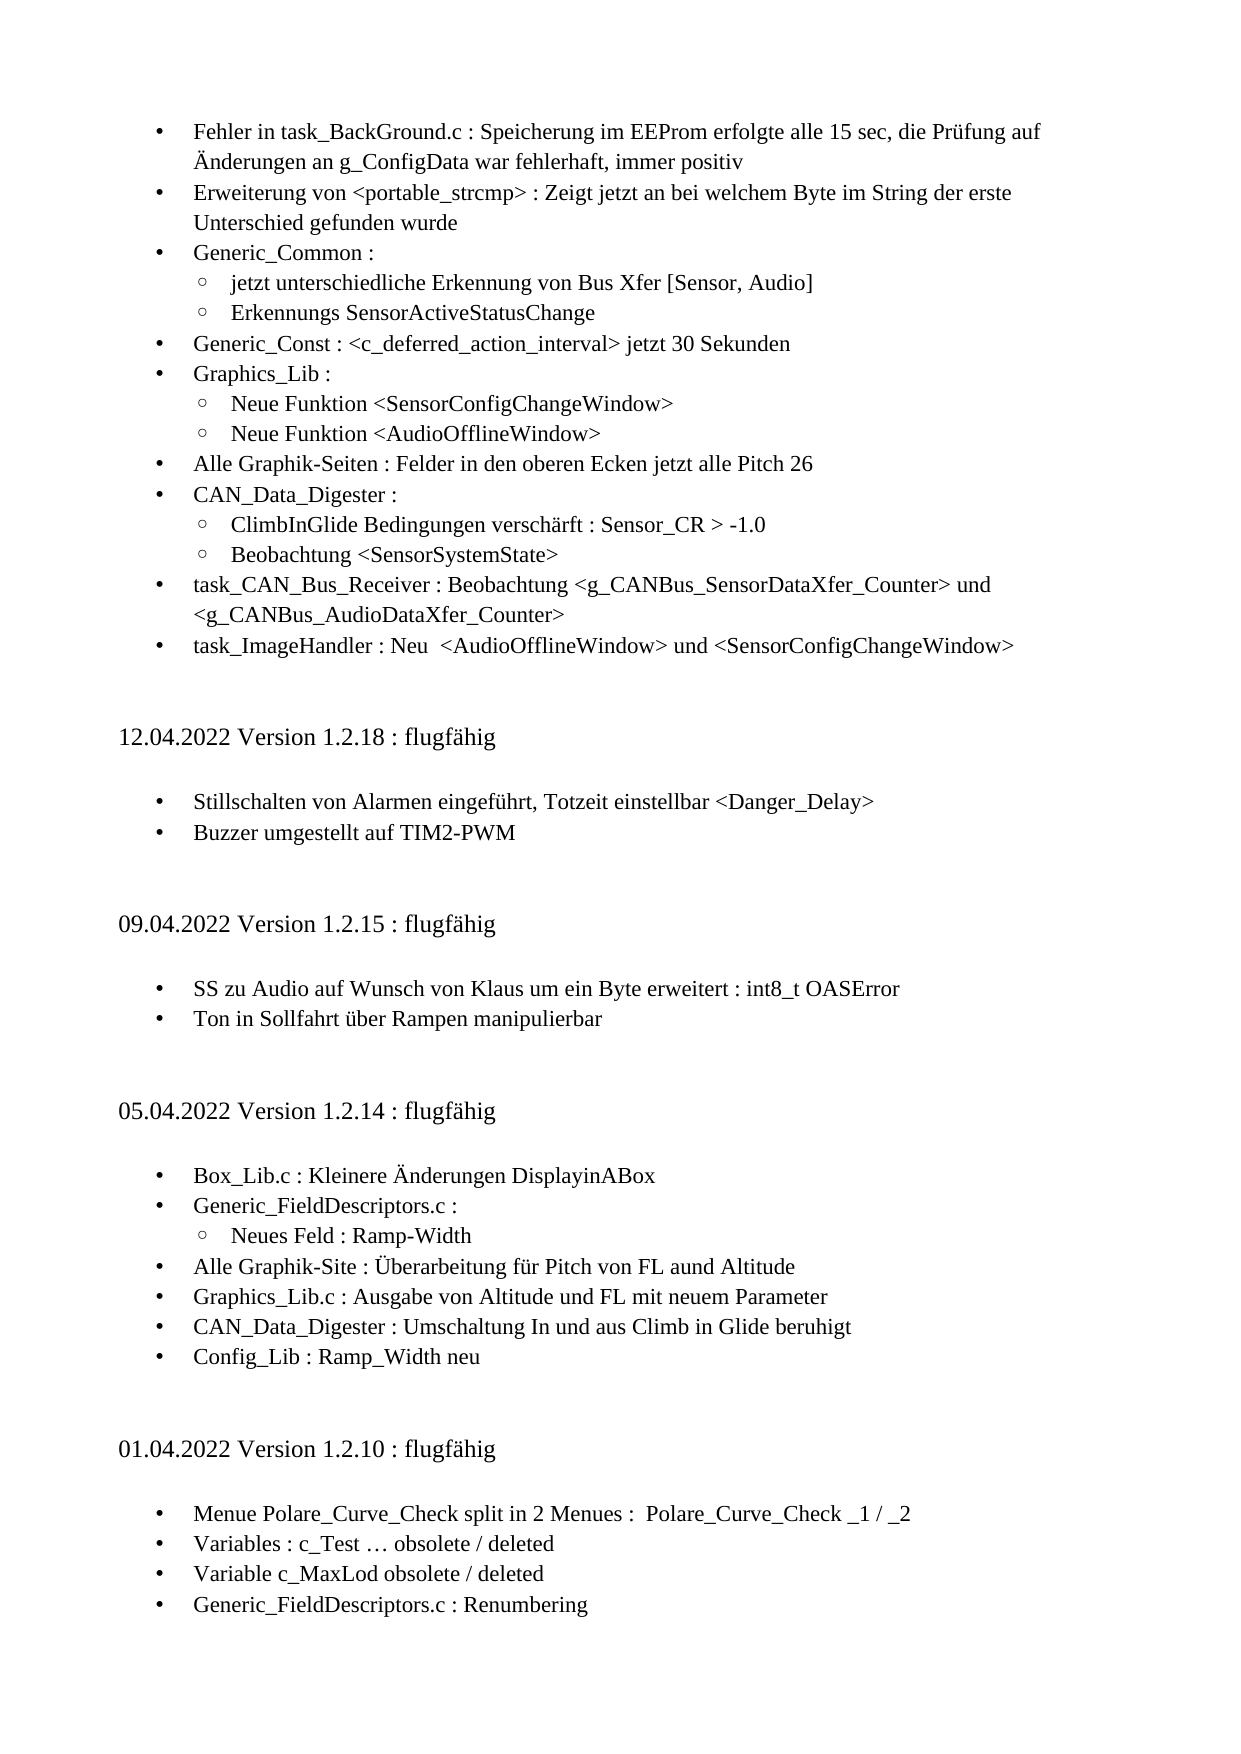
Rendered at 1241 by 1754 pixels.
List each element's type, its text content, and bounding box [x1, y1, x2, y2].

text 09.04.2022 Version 1.2.15 : flugfähig [118, 909, 1122, 938]
list Alle Graphik-Seiten : Felder in den oberen Ecken jetzt alle Pitch 26 [156, 450, 1122, 477]
list CAN_Data_Digester : Umschaltung In und aus Climb in Glide beruhigt [156, 1313, 1122, 1339]
text 12.04.2022 Version 1.2.18 : flugfähig [118, 722, 1122, 751]
list CAN_Data_Digester : [156, 481, 1122, 507]
list Generic_Common : [156, 239, 1122, 265]
list task_ImageHandler : Neu <AudioOfflineWindow> und <SensorConfigChangeWindow> [156, 632, 1122, 658]
list Box_Lib.c : Kleinere Änderungen DisplayinABox [156, 1162, 1122, 1188]
list Neue Funktion <AudioOfflineWindow> [193, 420, 1122, 447]
list Alle Graphik-Site : Überarbeitung für Pitch von FL aund Altitude [156, 1253, 1122, 1279]
list Graphics_Lib : [156, 360, 1122, 386]
list Neues Feld : Ramp-Width [193, 1222, 1122, 1249]
list Variable c_MaxLod obsolete / deleted [156, 1560, 1122, 1587]
list Erkennungs SensorActiveStatusChange [193, 299, 1122, 326]
list Generic_FieldDescriptors.c : [156, 1192, 1122, 1219]
text 01.04.2022 Version 1.2.10 : flugfähig [118, 1434, 1122, 1463]
list Variables : c_Test … obsolete / deleted [156, 1530, 1122, 1557]
list Generic_Const : <c_deferred_action_interval> jetzt 30 Sekunden [156, 329, 1122, 356]
list Erweiterung von <portable_strcmp> : Zeigt jetzt an bei welchem Byte im String der erste Unterschied gefunden wurde [156, 178, 1122, 235]
list SS zu Audio auf Wunsch von Klaus um ein Byte erweitert : int8_t OASError [156, 975, 1122, 1002]
list task_CAN_Bus_Receiver : Beobachtung <g_CANBus_SensorDataXfer_Counter> und <g_CANBus_AudioDataXfer_Counter> [156, 571, 1122, 628]
list ClimbInGlide Bedingungen verschärft : Sensor_CR > -1.0 [193, 511, 1122, 537]
list Graphics_Lib.c : Ausgabe von Altitude und FL mit neuem Parameter [156, 1283, 1122, 1309]
list jetzt unterschiedliche Erkennung von Bus Xfer [Sensor, Audio] [193, 269, 1122, 296]
list Buzzer umgestellt auf TIM2-PWM [156, 818, 1122, 845]
list Generic_FieldDescriptors.c : Renumbering [156, 1591, 1122, 1617]
list Ton in Sollfahrt über Rampen manipulierbar [156, 1005, 1122, 1032]
list Neue Funktion <SensorConfigChangeWindow> [193, 390, 1122, 416]
list Stillschalten von Alarmen eingeführt, Totzeit einstellbar <Danger_Delay> [156, 788, 1122, 815]
list Menue Polare_Curve_Check split in 2 Menues : Polare_Curve_Check _1 / _2 [156, 1500, 1122, 1526]
list Config_Lib : Ramp_Width neu [156, 1343, 1122, 1370]
list Beobachtung <SensorSystemState> [193, 541, 1122, 567]
list Fehler in task_BackGround.c : Speicherung im EEProm erfolgte alle 15 sec, die Prüfung auf Änderungen an g_ConfigData war fehlerhaft, immer positiv [156, 118, 1122, 175]
text 05.04.2022 Version 1.2.14 : flugfähig [118, 1096, 1122, 1125]
